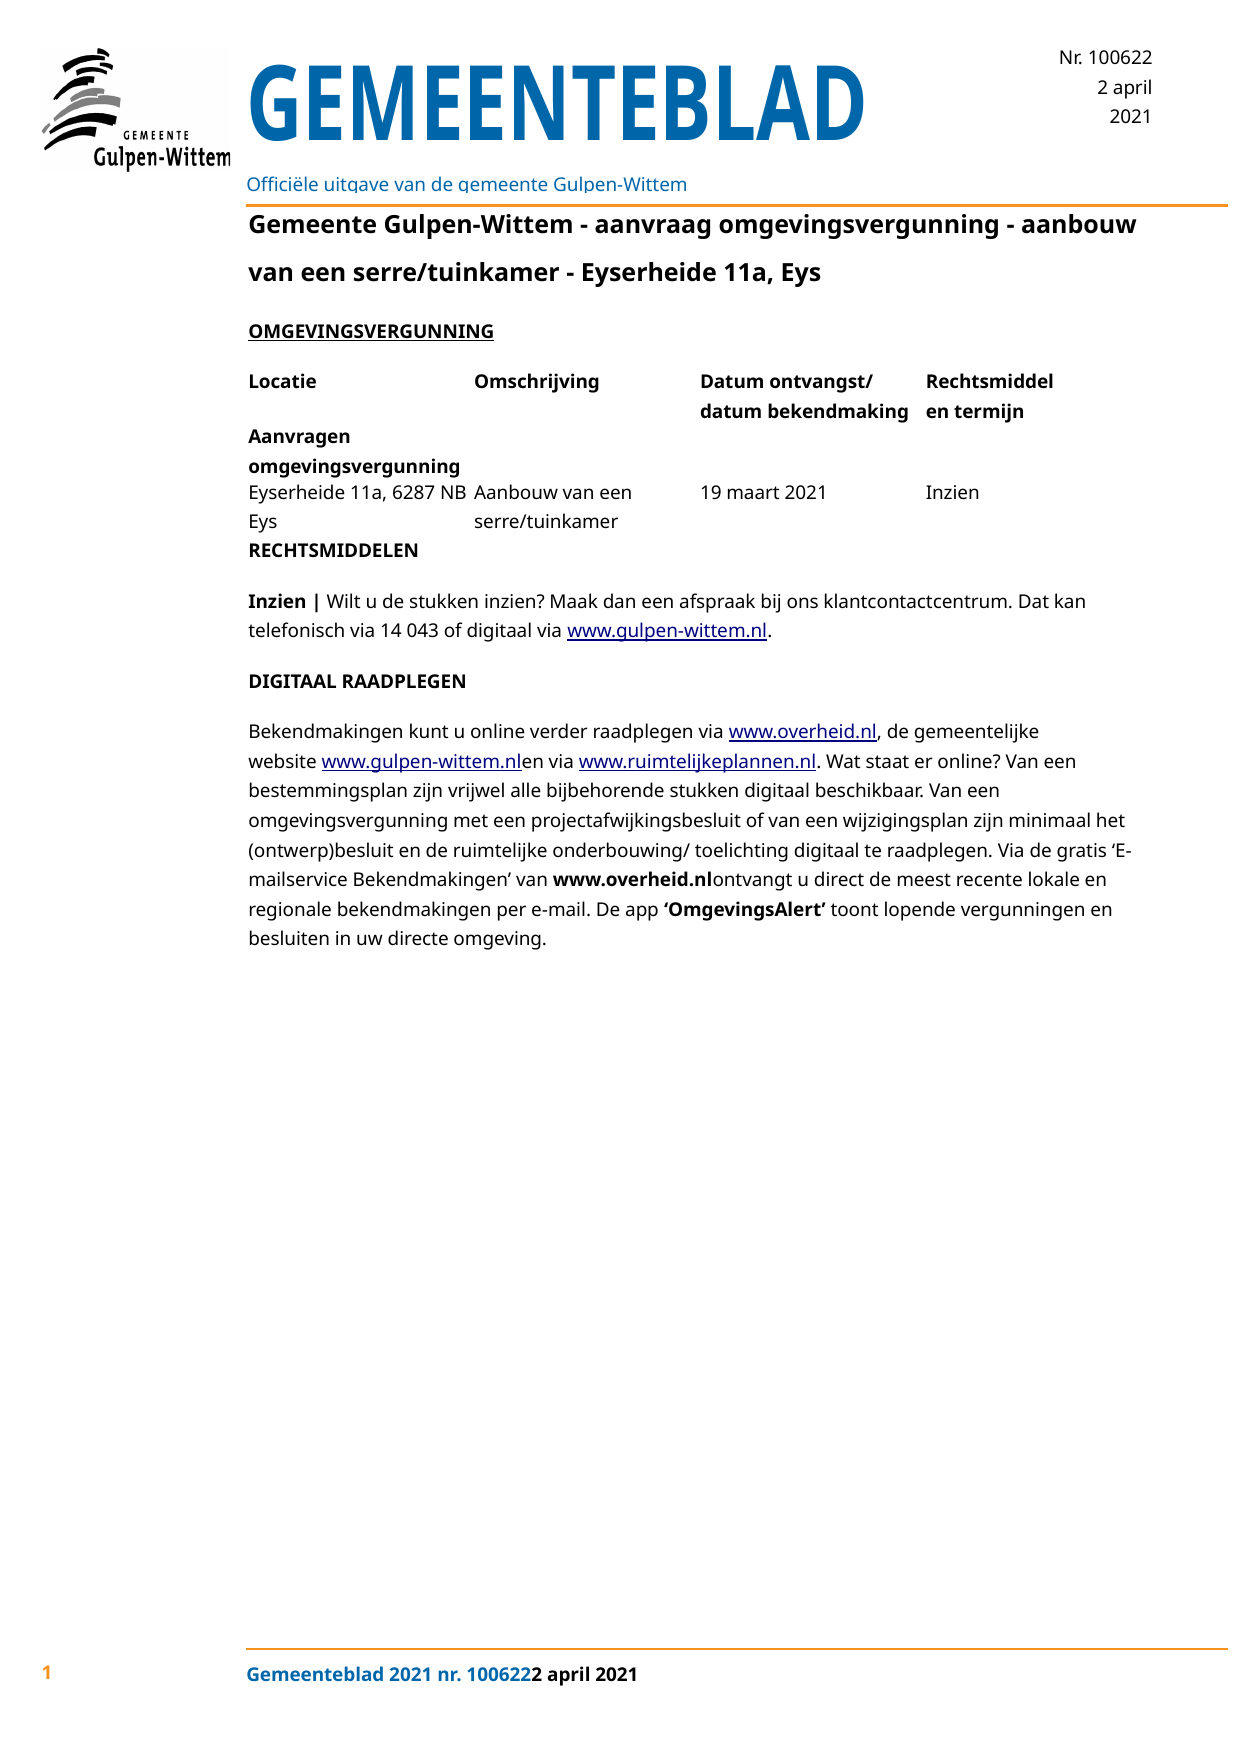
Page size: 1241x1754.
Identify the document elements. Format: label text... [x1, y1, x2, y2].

table_header Rechtsmiddel en termijn [926, 369, 1152, 424]
table_cell [474, 424, 700, 479]
text OMGEVINGSVERGUNNING [248, 318, 1152, 344]
text Gemeente Gulpen-Wittem - aanvraag omgevingsvergunning - aanbouw van een serre/tuinkamer - Eyserheide 11a, Eys [248, 207, 1152, 288]
table_cell Eyserheide 11a, 6287 NB Eys [248, 479, 474, 534]
table_cell Aanvragen omgevingsvergunning [248, 424, 474, 479]
table_header Locatie [248, 369, 474, 424]
table_cell Inzien [926, 479, 1152, 534]
table_cell [926, 424, 1152, 479]
table_cell [700, 424, 926, 479]
text DIGITAAL RAADPLEGEN [248, 668, 1152, 694]
table_header Datum ontvangst/ datum bekendmaking [700, 369, 926, 424]
text RECHTSMIDDELEN [248, 538, 1152, 563]
text Inzien | Wilt u de stukken inzien? Maak dan een afspraak bij ons klantcontactcentrum. Dat kan telefonisch via 14 043 of digitaal via www.gulpen-wittem.nl. [248, 588, 1152, 643]
picture [41, 47, 231, 172]
table_cell 19 maart 2021 [700, 479, 926, 534]
table_cell Aanbouw van een serre/tuinkamer [474, 479, 700, 534]
text Bekendmakingen kunt u online verder raadplegen via www.overheid.nl, de gemeentelijke website www.gulpen-wittem.nlen via www.ruimtelijkeplannen.nl. Wat staat er online? Van een bestemmingsplan zijn vrijwel alle bijbehorende stukken digitaal beschikbaar. Van een omgevingsvergunning met een projectafwijkingsbesluit of van een wijzigingsplan zijn minimaal het (ontwerp)besluit en de ruimtelijke onderbouwing/ toelichting digitaal te raadplegen. Via de gratis ‘E-mailservice Bekendmakingen’ van www.overheid.nlontvangt u direct de meest recente lokale en regionale bekendmakingen per e-mail. De app ‘OmgevingsAlert’ toont lopende vergunningen en besluiten in uw directe omgeving. [248, 718, 1152, 951]
table_header Omschrijving [474, 369, 700, 424]
